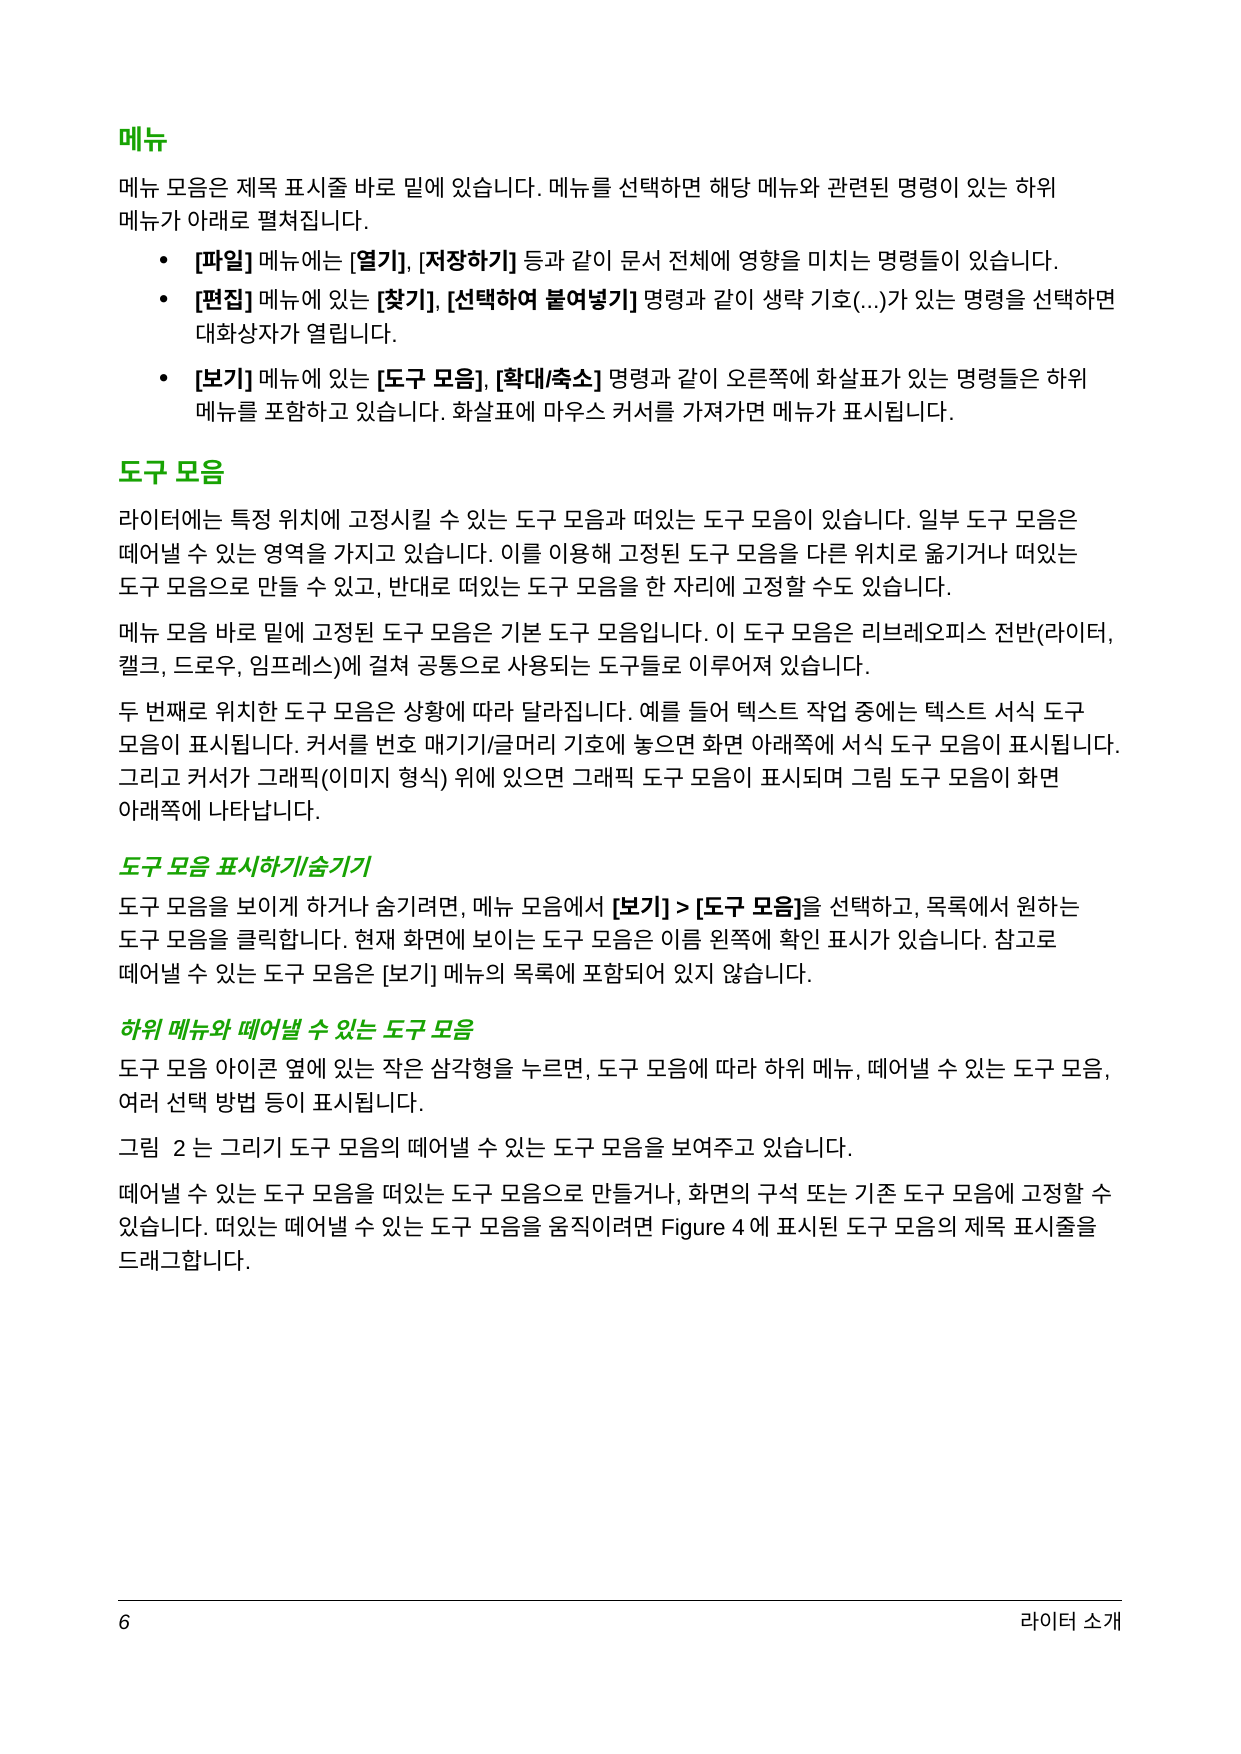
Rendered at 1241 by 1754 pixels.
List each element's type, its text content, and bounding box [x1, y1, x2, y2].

text 떼어낼 수 있는 도구 모음을 떠있는 도구 모음으로 만들거나, 화면의 구석 또는 기존 도구 모음에 고정할 수 있습니다. 떠있는 떼어낼 수 있는 도구 모음을 움직이려면 Figure 4에 표시된 도구 모음의 제목 표시줄을 드래그합니다. [118, 1176, 1122, 1276]
list [편집] 메뉴에 있는 [찾기], [선택하여 붙여넣기] 명령과 같이 생략 기호(...)가 있는 명령을 선택하면 대화상자가 열립니다. [156, 282, 1122, 349]
text 그림 2 는 그리기 도구 모음의 떼어낼 수 있는 도구 모음을 보여주고 있습니다. [118, 1130, 1122, 1163]
text 메뉴 모음 바로 밑에 고정된 도구 모음은 기본 도구 모음입니다. 이 도구 모음은 리브레오피스 전반(라이터, 캘크, 드로우, 임프레스)에 걸쳐 공통으로 사용되는 도구들로 이루어져 있습니다. [118, 614, 1122, 681]
subtitle 도구 모음 [118, 451, 1122, 490]
subtitle 하위 메뉴와 떼어낼 수 있는 도구 모음 [118, 1012, 1122, 1045]
subtitle 도구 모음 표시하기/숨기기 [118, 849, 1122, 882]
text 두 번째로 위치한 도구 모음은 상황에 따라 달라집니다. 예를 들어 텍스트 작업 중에는 텍스트 서식 도구 모음이 표시됩니다. 커서를 번호 매기기/글머리 기호에 놓으면 화면 아래쪽에 서식 도구 모음이 표시됩니다. 그리고 커서가 그래픽(이미지 형식) 위에 있으면 그래픽 도구 모음이 표시되며 그림 도구 모음이 화면 아래쪽에 나타납니다. [118, 693, 1122, 826]
text 도구 모음을 보이게 하거나 숨기려면, 메뉴 모음에서 [보기] > [도구 모음]을 선택하고, 목록에서 원하는 도구 모음을 클릭합니다. 현재 화면에 보이는 도구 모음은 이름 왼쪽에 확인 표시가 있습니다. 참고로 떼어낼 수 있는 도구 모음은 [보기] 메뉴의 목록에 포함되어 있지 않습니다. [118, 889, 1122, 989]
list 메뉴 모음은 제목 표시줄 바로 밑에 있습니다. 메뉴를 선택하면 해당 메뉴와 관련된 명령이 있는 하위 메뉴가 아래로 펼쳐집니다. [118, 170, 1122, 236]
subtitle 메뉴 [118, 118, 1122, 157]
text 라이터에는 특정 위치에 고정시킬 수 있는 도구 모음과 떠있는 도구 모음이 있습니다. 일부 도구 모음은 떼어낼 수 있는 영역을 가지고 있습니다. 이를 이용해 고정된 도구 모음을 다른 위치로 옮기거나 떠있는 도구 모음으로 만들 수 있고, 반대로 떠있는 도구 모음을 한 자리에 고정할 수도 있습니다. [118, 502, 1122, 602]
list [파일] 메뉴에는 [열기], [저장하기] 등과 같이 문서 전체에 영향을 미치는 명령들이 있습니다. [156, 243, 1122, 276]
text 도구 모음 아이콘 옆에 있는 작은 삼각형을 누르면, 도구 모음에 따라 하위 메뉴, 떼어낼 수 있는 도구 모음, 여러 선택 방법 등이 표시됩니다. [118, 1051, 1122, 1118]
list [보기] 메뉴에 있는 [도구 모음], [확대/축소] 명령과 같이 오른쪽에 화살표가 있는 명령들은 하위 메뉴를 포함하고 있습니다. 화살표에 마우스 커서를 가져가면 메뉴가 표시됩니다. [156, 361, 1122, 427]
